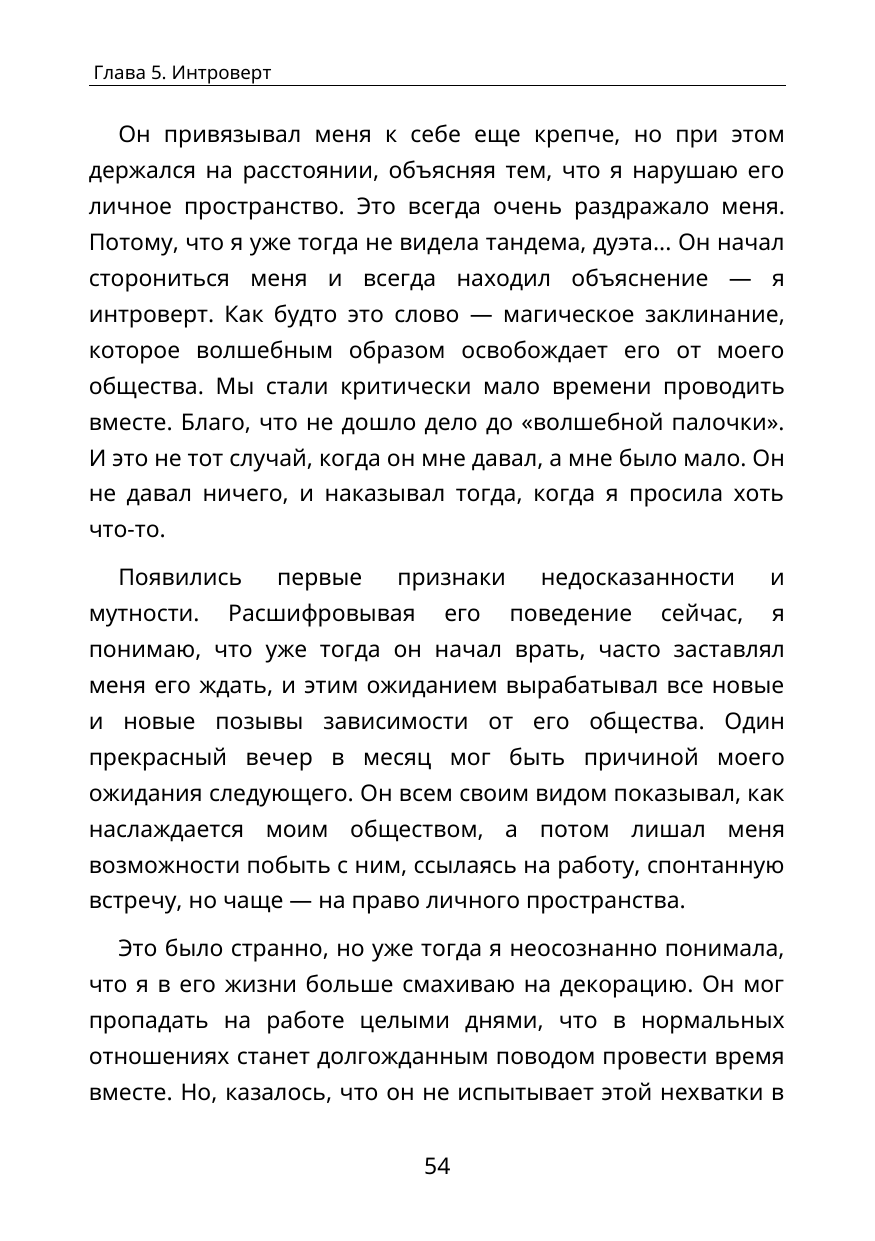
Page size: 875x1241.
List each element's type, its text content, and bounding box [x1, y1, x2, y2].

text Появились первые признаки недосказанности и мутности. Расшифровывая его поведение сейчас, я понимаю, что уже тогда он начал врать, часто заставлял меня его ждать, и этим ожиданием вырабатывал все новые и новые позывы зависимости от его общества. Один прекрасный вечер в месяц мог быть причиной моего ожидания следующего. Он всем своим видом показывал, как наслаждается моим обществом, а потом лишал меня возможности побыть с ним, ссылаясь на работу, спонтанную встречу, но чаще — на право личного пространства. [88, 561, 786, 916]
text Он привязывал меня к себе еще крепче, но при этом держался на расстоянии, объясняя тем, что я нарушаю его личное пространство. Это всегда очень раздражало меня. Потому, что я уже тогда не видела тандема, дуэта... Он начал сторониться меня и всегда находил объяснение — я интроверт. Как будто это слово — магическое заклинание, которое волшебным образом освобождает его от моего общества. Мы стали критически мало времени проводить вместе. Благо, что не дошло дело до «волшебной палочки». И это не тот случай, когда он мне давал, а мне было мало. Он не давал ничего, и наказывал тогда, когда я просила хоть что-то. [88, 118, 786, 544]
text Это было странно, но уже тогда я неосознанно понимала, что я в его жизни больше смахиваю на декорацию. Он мог пропадать на работе целыми днями, что в нормальных отношениях станет долгожданным поводом провести время вместе. Но, казалось, что он не испытывает этой нехватки в [88, 932, 786, 1107]
